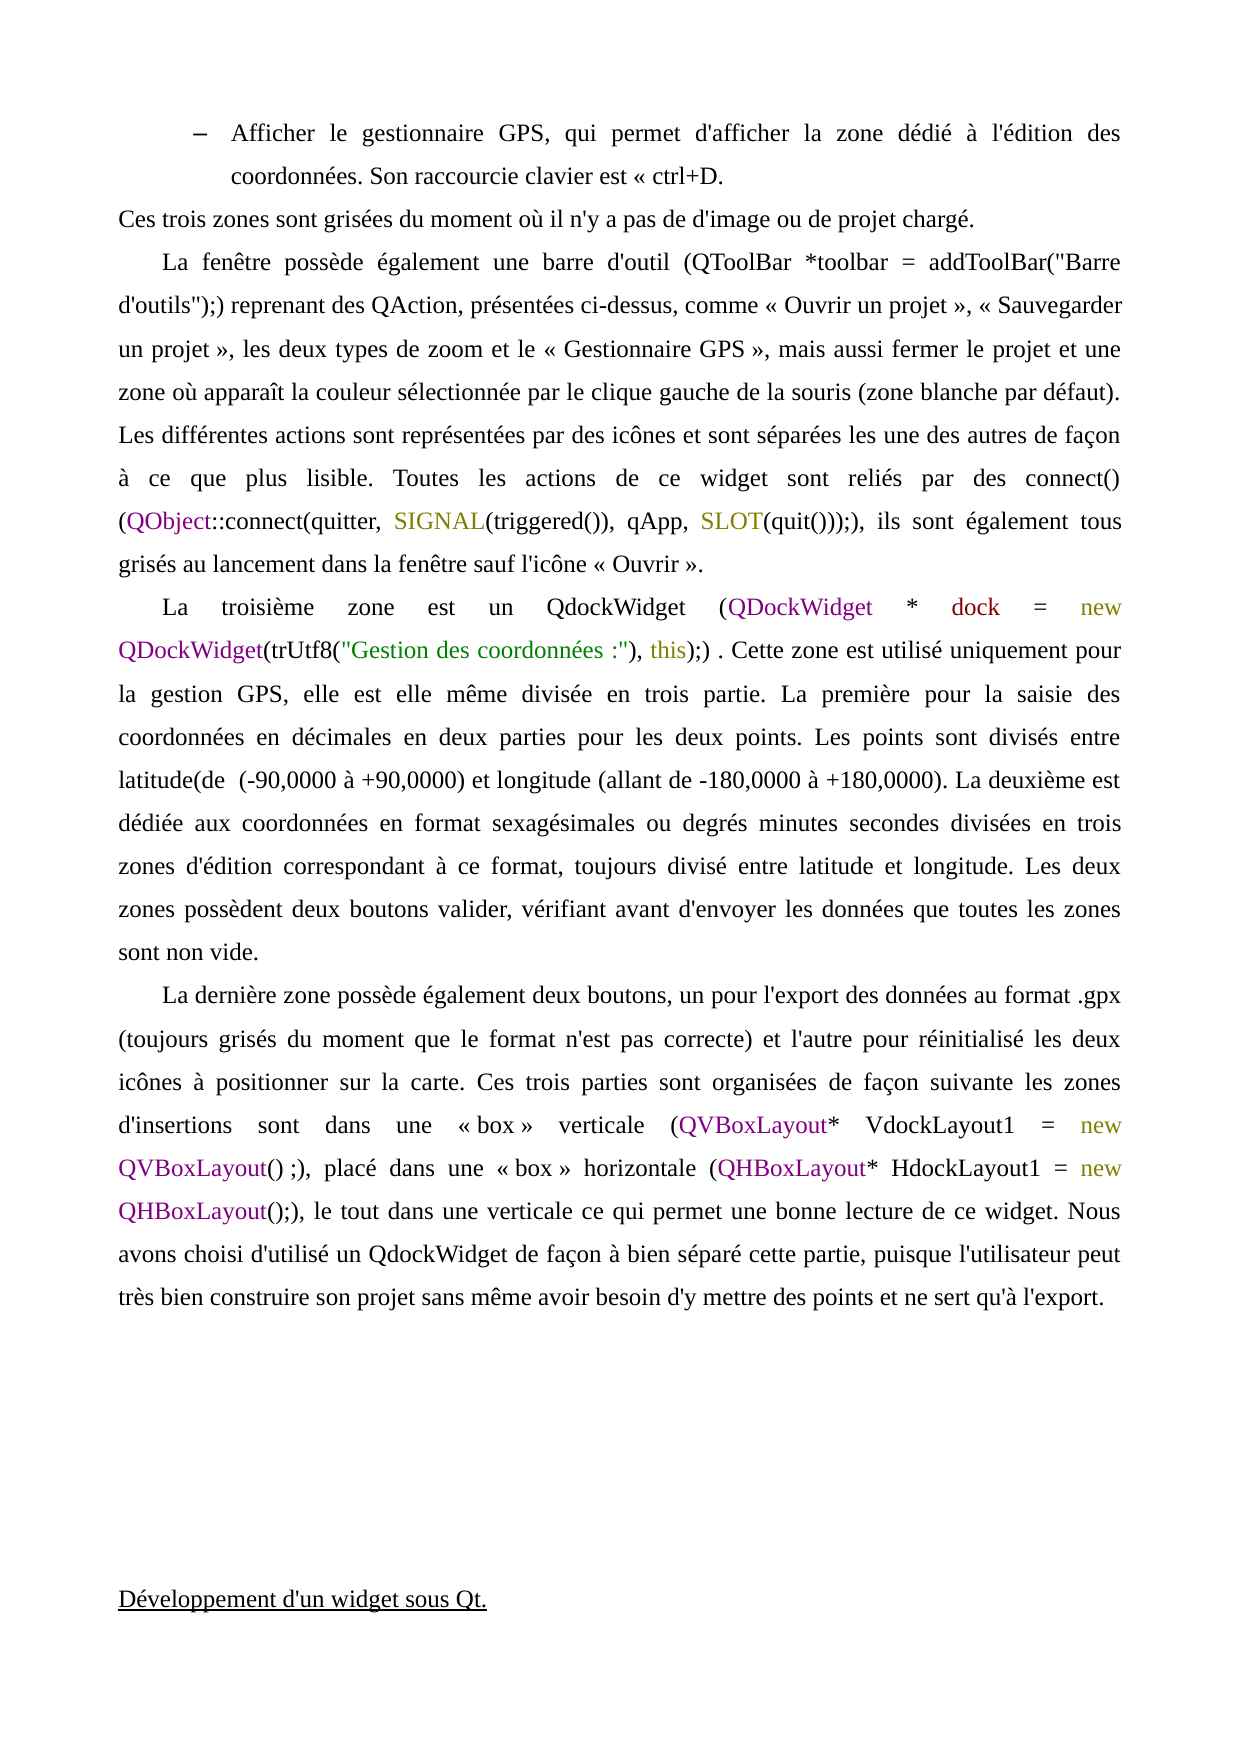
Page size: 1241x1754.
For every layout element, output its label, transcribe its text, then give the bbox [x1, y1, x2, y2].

text La fenêtre possède également une barre d'outil (QToolBar *toolbar = addToolBar("Barre d'outils");) reprenant des QAction, présentées ci-dessus, comme « Ouvrir un projet », « Sauvegarder un projet », les deux types de zoom et le « Gestionnaire GPS », mais aussi fermer le projet et une zone où apparaît la couleur sélectionnée par le clique gauche de la souris (zone blanche par défaut). Les différentes actions sont représentées par des icônes et sont séparées les une des autres de façon à ce que plus lisible. Toutes les actions de ce widget sont reliés par des connect() (QObject::connect(quitter, SIGNAL(triggered()), qApp, SLOT(quit()));), ils sont également tous grisés au lancement dans la fenêtre sauf l'icône « Ouvrir ». [118, 247, 1122, 578]
text La dernière zone possède également deux boutons, un pour l'export des données au format .gpx (toujours grisés du moment que le format n'est pas correcte) et l'autre pour réinitialisé les deux icônes à positionner sur la carte. Ces trois parties sont organisées de façon suivante les zones d'insertions sont dans une « box » verticale (QVBoxLayout* VdockLayout1 = new QVBoxLayout() ;), placé dans une « box » horizontale (QHBoxLayout* HdockLayout1 = new QHBoxLayout();), le tout dans une verticale ce qui permet une bonne lecture de ce widget. Nous avons choisi d'utilisé un QdockWidget de façon à bien séparé cette partie, puisque l'utilisateur peut très bien construire son projet sans même avoir besoin d'y mettre des points et ne sert qu'à l'export. [118, 981, 1122, 1311]
text Développement d'un widget sous Qt. [118, 1584, 1122, 1613]
list Afficher le gestionnaire GPS, qui permet d'afficher la zone dédié à l'édition des coordonnées. Son raccourcie clavier est « ctrl+D. [193, 118, 1122, 190]
text La troisième zone est un QdockWidget (QDockWidget * dock = new QDockWidget(trUtf8("Gestion des coordonnées :"), this);) . Cette zone est utilisé uniquement pour la gestion GPS, elle est elle même divisée en trois partie. La première pour la saisie des coordonnées en décimales en deux parties pour les deux points. Les points sont divisés entre latitude(de (-90,0000 à +90,0000) et longitude (allant de -180,0000 à +180,0000). La deuxième est dédiée aux coordonnées en format sexagésimales ou degrés minutes secondes divisées en trois zones d'édition correspondant à ce format, toujours divisé entre latitude et longitude. Les deux zones possèdent deux boutons valider, vérifiant avant d'envoyer les données que toutes les zones sont non vide. [118, 592, 1122, 966]
text Ces trois zones sont grisées du moment où il n'y a pas de d'image ou de projet chargé. [118, 204, 1122, 233]
